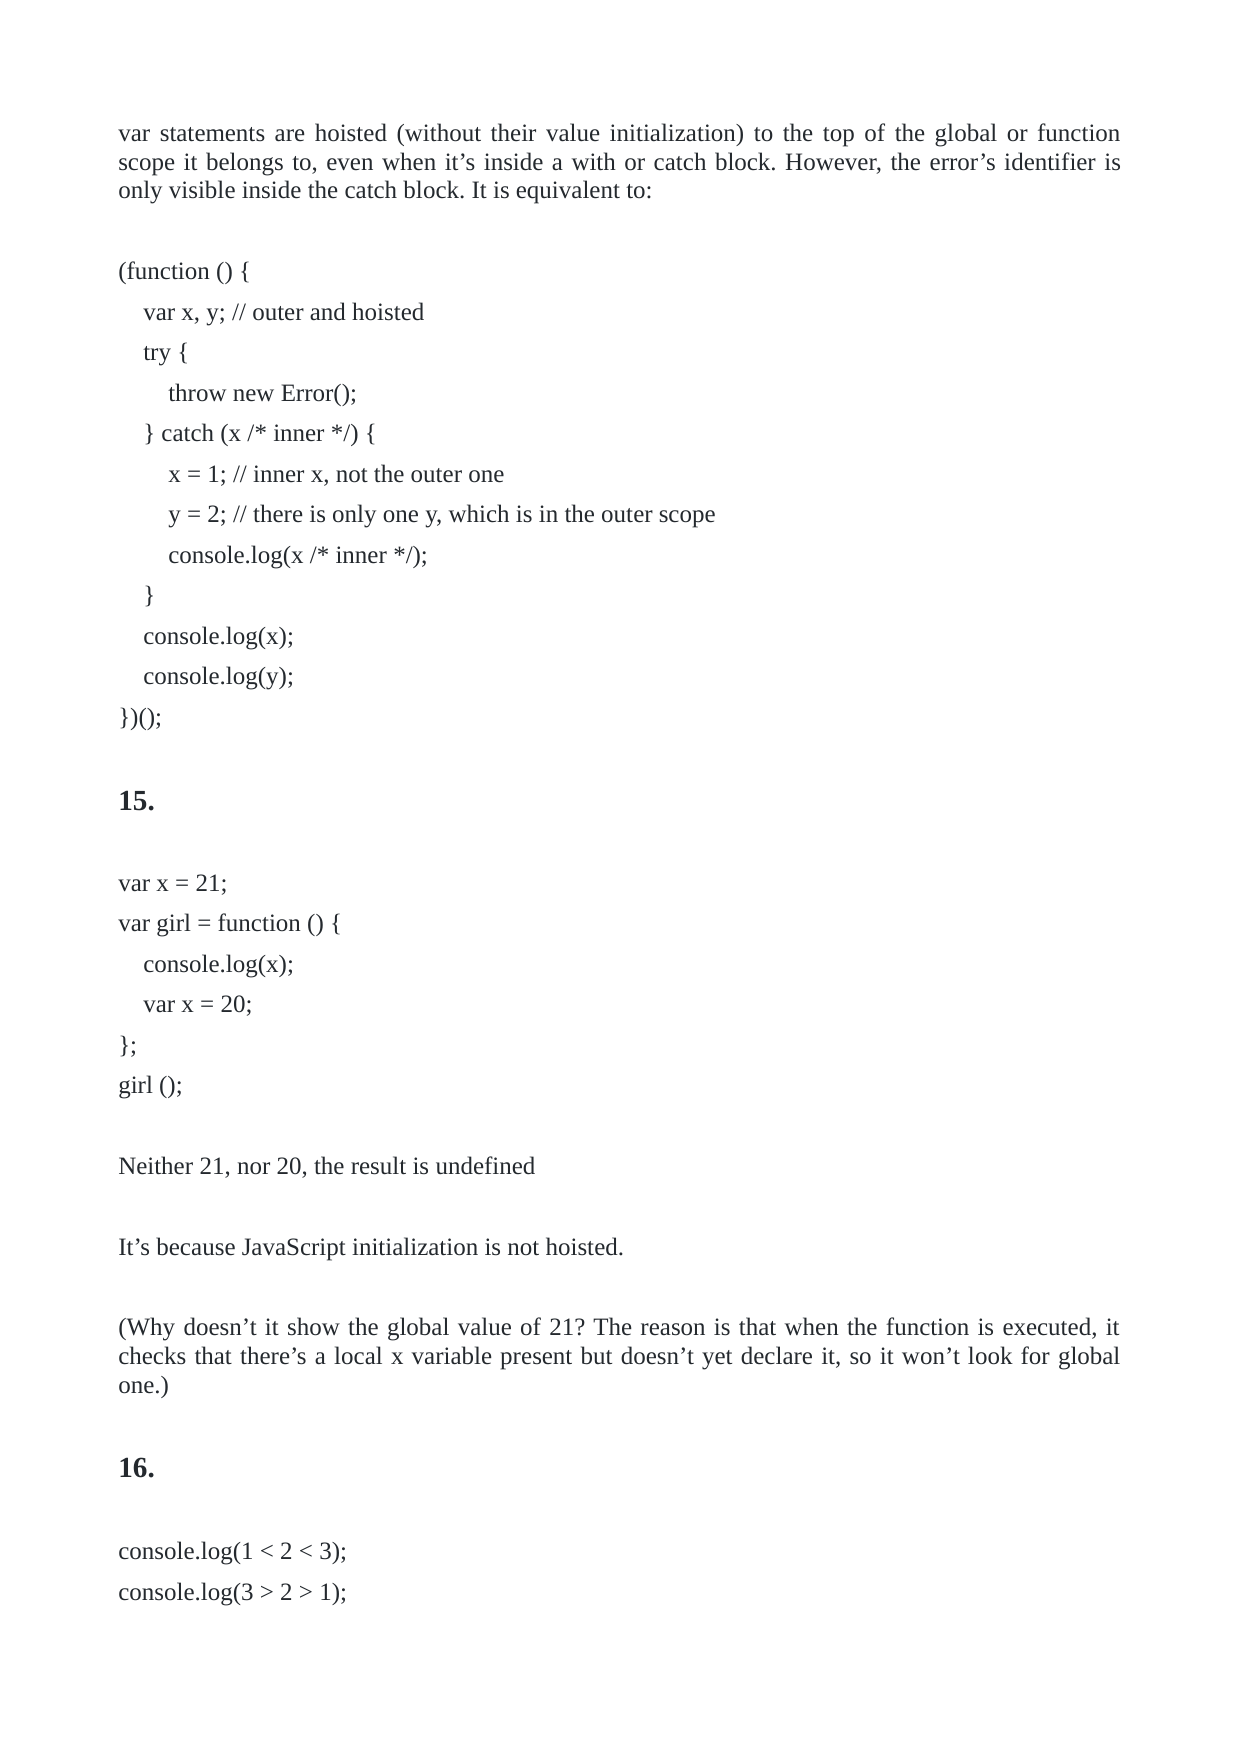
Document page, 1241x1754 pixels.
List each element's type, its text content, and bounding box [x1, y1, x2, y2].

text try { [118, 337, 1122, 366]
text (Why doesn’t it show the global value of 21? The reason is that when the function is executed, it checks that there’s a local x variable present but doesn’t yet declare it, so it won’t look for global one.) [118, 1312, 1122, 1399]
text console.log(y); [118, 661, 1122, 690]
text throw new Error(); [118, 378, 1122, 407]
text var girl = function () { [118, 908, 1122, 937]
text It’s because JavaScript initialization is not hoisted. [118, 1232, 1122, 1261]
text x = 1; // inner x, not the outer one [118, 459, 1122, 488]
text 15. [118, 783, 1122, 816]
text var x, y; // outer and hoisted [118, 297, 1122, 326]
text console.log(x /* inner */); [118, 540, 1122, 569]
text girl (); [118, 1071, 1122, 1099]
text } catch (x /* inner */) { [118, 418, 1122, 447]
text Neither 21, nor 20, the result is undefined [118, 1151, 1122, 1180]
text 16. [118, 1451, 1122, 1484]
text console.log(x); [118, 621, 1122, 650]
text var x = 20; [118, 989, 1122, 1018]
text var statements are hoisted (without their value initialization) to the top of the global or function scope it belongs to, even when it’s inside a with or catch block. However, the error’s identifier is only visible inside the catch block. It is equivalent to: [118, 118, 1122, 204]
text (function () { [118, 256, 1122, 285]
text })(); [118, 702, 1122, 731]
text console.log(x); [118, 949, 1122, 978]
text console.log(1 < 2 < 3); [118, 1536, 1122, 1565]
text var x = 21; [118, 868, 1122, 897]
text } [118, 580, 1122, 609]
text console.log(3 > 2 > 1); [118, 1577, 1122, 1605]
text y = 2; // there is only one y, which is in the outer scope [118, 499, 1122, 528]
text }; [118, 1030, 1122, 1059]
